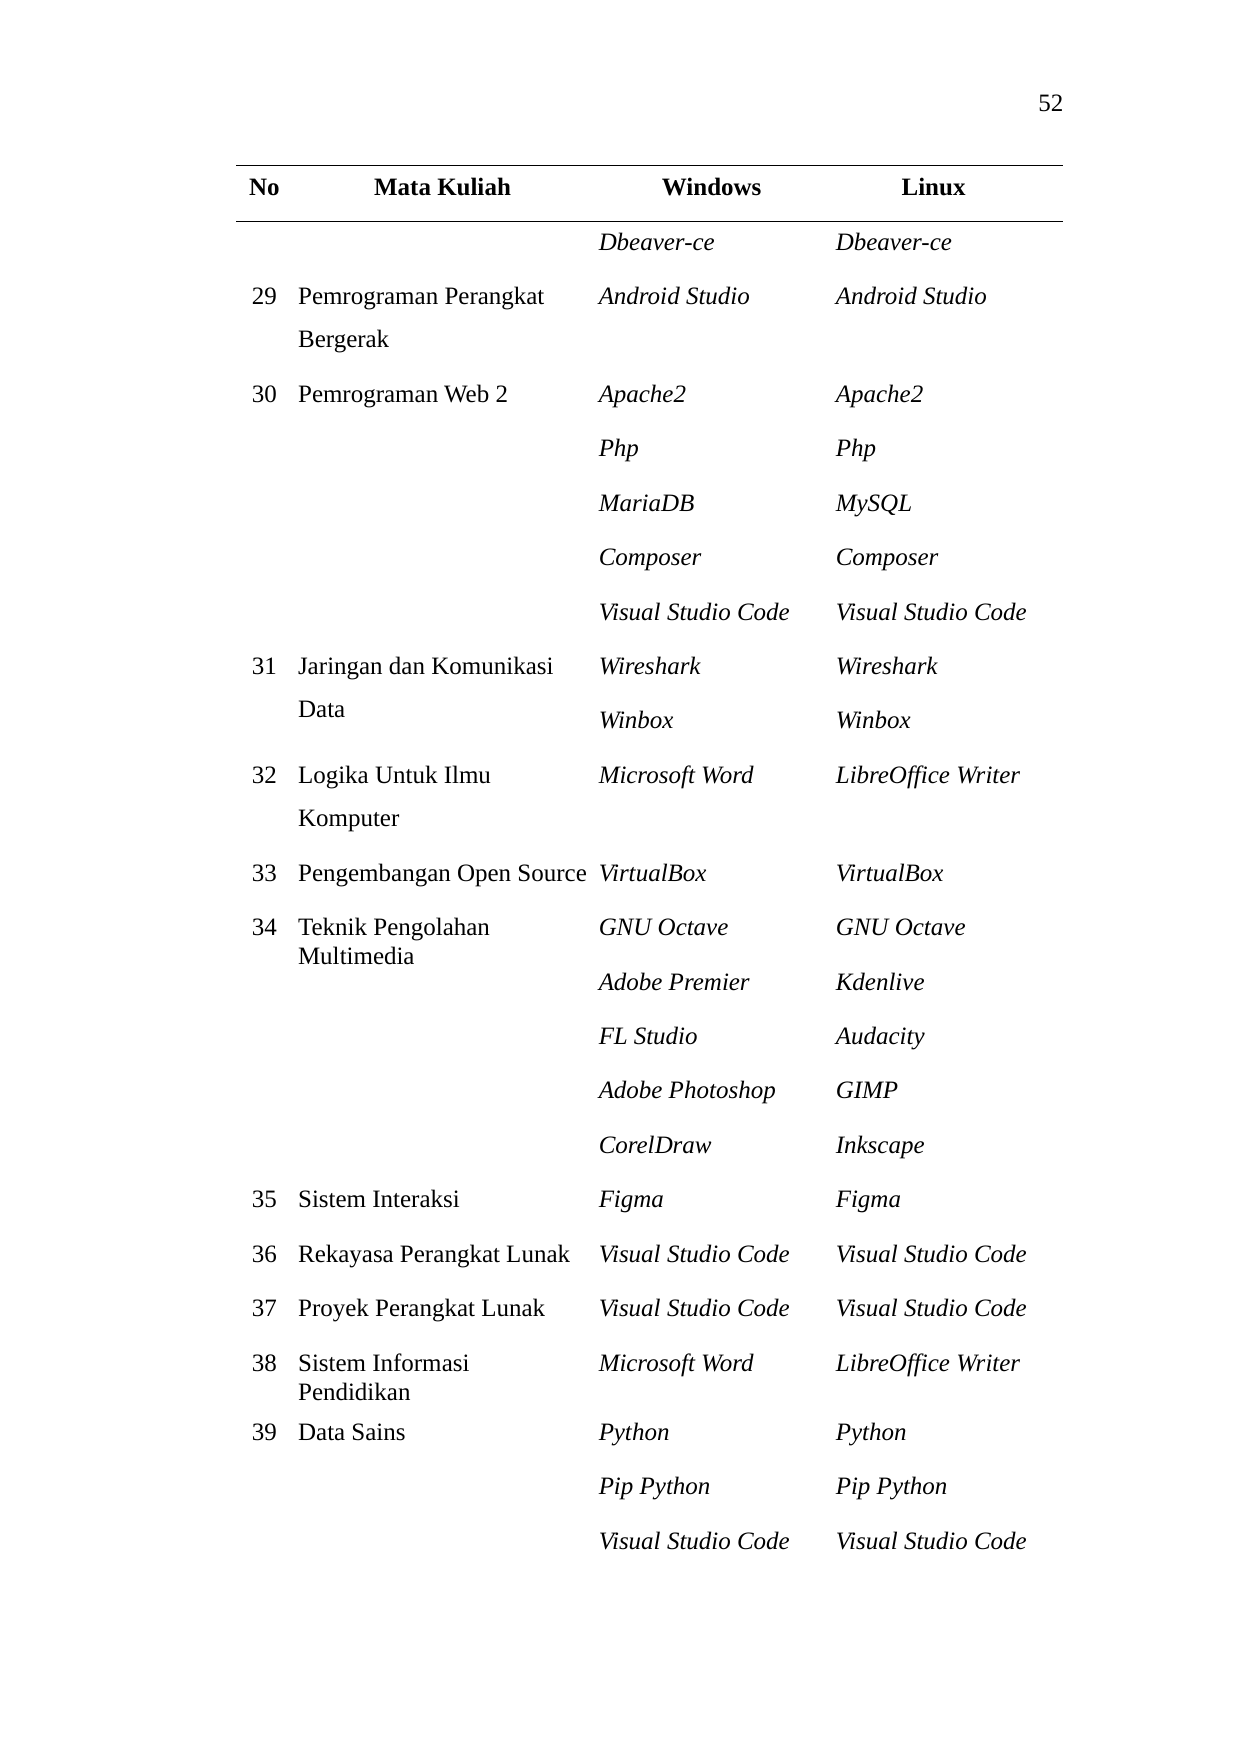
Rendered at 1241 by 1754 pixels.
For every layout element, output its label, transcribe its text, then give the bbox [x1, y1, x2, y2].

table_cell MySQL [830, 482, 1063, 536]
table_cell LibreOffice Writer [830, 754, 1063, 852]
table_cell Dbeaver-ce [593, 222, 830, 275]
table_cell Teknik Pengolahan Multimedia [292, 906, 593, 1179]
table_cell Adobe Premier [593, 961, 830, 1015]
table_cell Visual Studio Code [593, 1520, 830, 1574]
table_cell FL Studio [593, 1015, 830, 1070]
table_cell 31 [236, 645, 292, 754]
table_cell Composer [830, 536, 1063, 591]
table_cell Visual Studio Code [830, 591, 1063, 645]
table_cell Kdenlive [830, 961, 1063, 1015]
table_cell [292, 222, 593, 275]
table_cell 29 [236, 275, 292, 373]
table_cell Visual Studio Code [593, 1288, 830, 1342]
table_cell Sistem Informasi Pendidikan [292, 1342, 593, 1411]
table_cell Pip Python [830, 1466, 1063, 1520]
table_cell Pip Python [593, 1466, 830, 1520]
table_cell 37 [236, 1288, 292, 1342]
table_header Mata Kuliah [292, 166, 593, 221]
table_cell Python [593, 1411, 830, 1466]
table_cell 33 [236, 852, 292, 906]
table_cell VirtualBox [593, 852, 830, 906]
table_cell Composer [593, 536, 830, 591]
table_cell Wireshark [830, 645, 1063, 700]
table_cell Python [830, 1411, 1063, 1466]
table_cell Php [593, 428, 830, 482]
table_header Windows [593, 166, 830, 221]
table_cell Apache2 [593, 373, 830, 427]
table_cell Adobe Photoshop [593, 1070, 830, 1124]
table_cell 35 [236, 1179, 292, 1233]
table_cell Audacity [830, 1015, 1063, 1070]
table_cell CorelDraw [593, 1124, 830, 1179]
table_cell LibreOffice Writer [830, 1342, 1063, 1411]
table_header Linux [830, 166, 1063, 221]
table_cell Visual Studio Code [593, 1233, 830, 1288]
table_cell Sistem Interaksi [292, 1179, 593, 1233]
table_cell Visual Studio Code [593, 591, 830, 645]
table_cell Logika Untuk Ilmu Komputer [292, 754, 593, 852]
table_cell Rekayasa Perangkat Lunak [292, 1233, 593, 1288]
table_cell 36 [236, 1233, 292, 1288]
table_cell 39 [236, 1411, 292, 1574]
table_cell MariaDB [593, 482, 830, 536]
table_cell Jaringan dan Komunikasi Data [292, 645, 593, 754]
table_cell 32 [236, 754, 292, 852]
table_cell Visual Studio Code [830, 1233, 1063, 1288]
table_cell Figma [830, 1179, 1063, 1233]
table_cell GIMP [830, 1070, 1063, 1124]
table_cell GNU Octave [593, 906, 830, 961]
table_cell Winbox [830, 700, 1063, 754]
table_cell Pemrograman Web 2 [292, 373, 593, 645]
table_cell Pemrograman Perangkat Bergerak [292, 275, 593, 373]
table_cell Figma [593, 1179, 830, 1233]
table_cell Microsoft Word [593, 1342, 830, 1411]
table_cell Winbox [593, 700, 830, 754]
table_cell 38 [236, 1342, 292, 1411]
table_cell Proyek Perangkat Lunak [292, 1288, 593, 1342]
table_cell Pengembangan Open Source [292, 852, 593, 906]
table_cell 30 [236, 373, 292, 645]
table_cell [236, 222, 292, 275]
table_cell Android Studio [830, 275, 1063, 373]
table_cell Inkscape [830, 1124, 1063, 1179]
table_cell Visual Studio Code [830, 1520, 1063, 1574]
table_cell Data Sains [292, 1411, 593, 1574]
table_cell Wireshark [593, 645, 830, 700]
table_cell Apache2 [830, 373, 1063, 427]
table_cell GNU Octave [830, 906, 1063, 961]
table_cell Android Studio [593, 275, 830, 373]
table_cell Microsoft Word [593, 754, 830, 852]
table_cell VirtualBox [830, 852, 1063, 906]
table_header No [236, 166, 292, 221]
table_cell 34 [236, 906, 292, 1179]
table_cell Visual Studio Code [830, 1288, 1063, 1342]
table_cell Php [830, 428, 1063, 482]
table_cell Dbeaver-ce [830, 222, 1063, 275]
